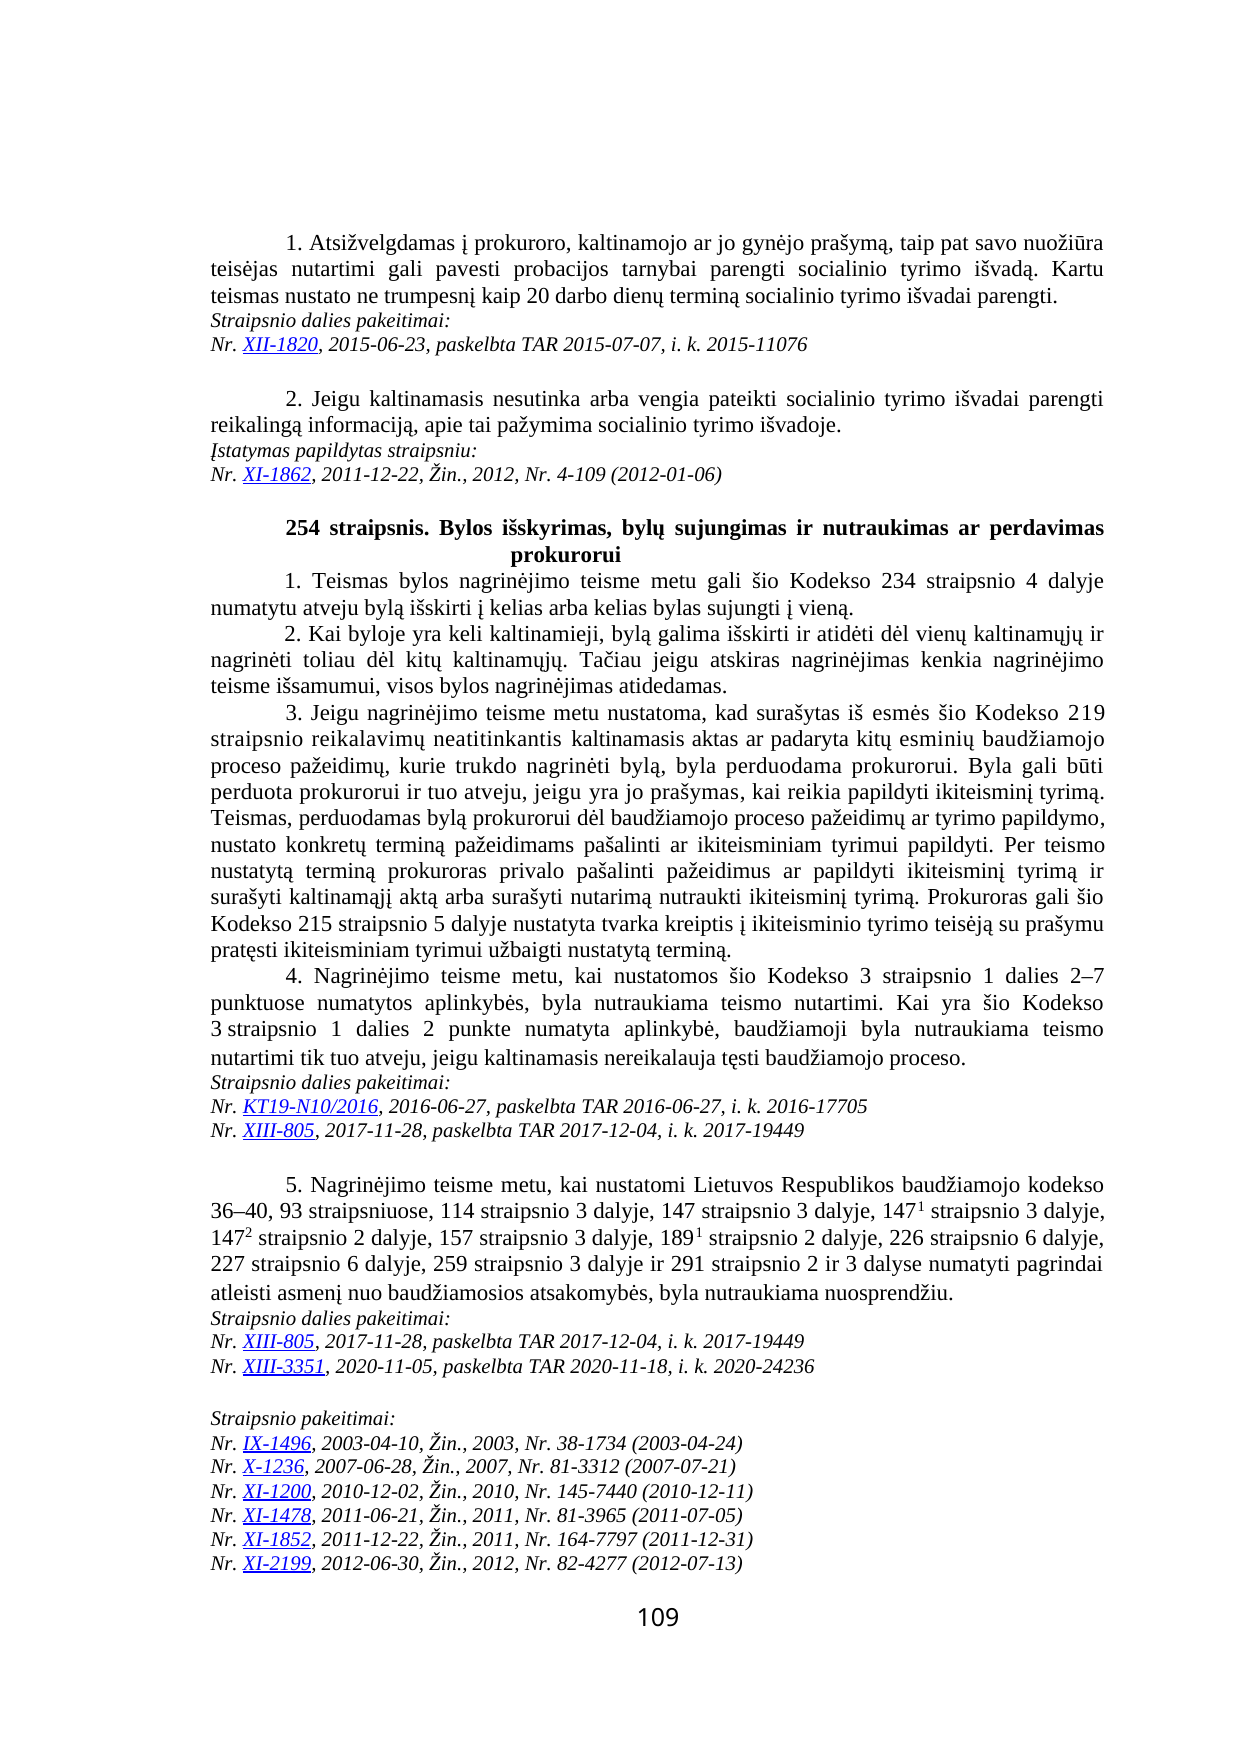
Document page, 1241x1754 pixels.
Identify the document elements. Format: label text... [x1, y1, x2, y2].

text Nr. X-1236, 2007-06-28, Žin., 2007, Nr. 81-3312 (2007-07-21) [210, 1454, 1105, 1478]
text Nr. XI-1200, 2010-12-02, Žin., 2010, Nr. 145-7440 (2010-12-11) [210, 1478, 1105, 1503]
text Nr. XI-1478, 2011-06-21, Žin., 2011, Nr. 81-3965 (2011-07-05) [210, 1503, 1105, 1527]
text Nr. XIII-805, 2017-11-28, paskelbta TAR 2017-12-04, i. k. 2017-19449 [210, 1329, 1105, 1353]
text Straipsnio dalies pakeitimai: [210, 1305, 1105, 1329]
text Nr. XII-1820, 2015-06-23, paskelbta TAR 2015-07-07, i. k. 2015-11076 [210, 332, 1105, 356]
text Nr. KT19-N10/2016, 2016-06-27, paskelbta TAR 2016-06-27, i. k. 2016-17705 [210, 1094, 1105, 1118]
text Nr. IX-1496, 2003-04-10, Žin., 2003, Nr. 38-1734 (2003-04-24) [210, 1430, 1105, 1454]
text Straipsnio dalies pakeitimai: [210, 308, 1105, 332]
text Nr. XI-2199, 2012-06-30, Žin., 2012, Nr. 82-4277 (2012-07-13) [210, 1551, 1105, 1575]
text Įstatymas papildytas straipsniu: [210, 438, 1105, 462]
text 2. Kai byloje yra keli kaltinamieji, bylą galima išskirti ir atidėti dėl vienų kaltinamųjų ir nagrinėti toliau dėl kitų kaltinamųjų. Tačiau jeigu atskiras nagrinėjimas kenkia nagrinėjimo teisme išsamumui, visos bylos nagrinėjimas atidedamas. [210, 620, 1105, 699]
text 2. Jeigu kaltinamasis nesutinka arba vengia pateikti socialinio tyrimo išvadai parengti reikalingą informaciją, apie tai pažymima socialinio tyrimo išvadoje. [210, 385, 1105, 438]
text 5. Nagrinėjimo teisme metu, kai nustatomi Lietuvos Respublikos baudžiamojo kodekso 36–40, 93 straipsniuose, 114 straipsnio 3 dalyje, 147 straipsnio 3 dalyje, 1471 straipsnio 3 dalyje, 1472 straipsnio 2 dalyje, 157 straipsnio 3 dalyje, 1891 straipsnio 2 dalyje, 226 straipsnio 6 dalyje, 227 straipsnio 6 dalyje, 259 straipsnio 3 dalyje ir 291 straipsnio 2 ir 3 dalyse numatyti pagrindai atleisti asmenį nuo baudžiamosios atsakomybės, byla nutraukiama nuosprendžiu. [210, 1171, 1105, 1305]
text 3. Jeigu nagrinėjimo teisme metu nustatoma, kad surašytas iš esmės šio Kodekso 219 straipsnio reikalavimų neatitinkantis kaltinamasis aktas ar padaryta kitų esminių baudžiamojo proceso pažeidimų, kurie trukdo nagrinėti bylą, byla perduodama prokurorui. Byla gali būti perduota prokurorui ir tuo atveju, jeigu yra jo prašymas, kai reikia papildyti ikiteisminį tyrimą. Teismas, perduodamas bylą prokurorui dėl baudžiamojo proceso pažeidimų ar tyrimo papildymo, nustato konkretų terminą pažeidimams pašalinti ar ikiteisminiam tyrimui papildyti. Per teismo nustatytą terminą prokuroras privalo pašalinti pažeidimus ar papildyti ikiteisminį tyrimą ir surašyti kaltinamąjį aktą arba surašyti nutarimą nutraukti ikiteisminį tyrimą. Prokuroras gali šio Kodekso 215 straipsnio 5 dalyje nustatyta tvarka kreiptis į ikiteisminio tyrimo teisėją su prašymu pratęsti ikiteisminiam tyrimui užbaigti nustatytą terminą. [210, 699, 1105, 962]
text Nr. XIII-805, 2017-11-28, paskelbta TAR 2017-12-04, i. k. 2017-19449 [210, 1118, 1105, 1142]
text 4. Nagrinėjimo teisme metu, kai nustatomos šio Kodekso 3 straipsnio 1 dalies 2–7 punktuose numatytos aplinkybės, byla nutraukiama teismo nutartimi. Kai yra šio Kodekso 3 straipsnio 1 dalies 2 punkte numatyta aplinkybė, baudžiamoji byla nutraukiama teismo nutartimi tik tuo atveju, jeigu kaltinamasis nereikalauja tęsti baudžiamojo proceso. [210, 962, 1105, 1070]
text 254 straipsnis. Bylos išskyrimas, bylų sujungimas ir nutraukimas ar perdavimas prokurorui [285, 514, 1105, 567]
text Straipsnio dalies pakeitimai: [210, 1070, 1105, 1094]
text 1. Atsižvelgdamas į prokuroro, kaltinamojo ar jo gynėjo prašymą, taip pat savo nuožiūra teisėjas nutartimi gali pavesti probacijos tarnybai parengti socialinio tyrimo išvadą. Kartu teismas nustato ne trumpesnį kaip 20 darbo dienų terminą socialinio tyrimo išvadai parengti. [210, 229, 1105, 308]
text Nr. XI-1862, 2011-12-22, Žin., 2012, Nr. 4-109 (2012-01-06) [210, 462, 1105, 486]
text Nr. XIII-3351, 2020-11-05, paskelbta TAR 2020-11-18, i. k. 2020-24236 [210, 1353, 1105, 1378]
text 1. Teismas bylos nagrinėjimo teisme metu gali šio Kodekso 234 straipsnio 4 dalyje numatytu atveju bylą išskirti į kelias arba kelias bylas sujungti į vieną. [210, 567, 1105, 620]
text Straipsnio pakeitimai: [210, 1406, 1105, 1430]
text Nr. XI-1852, 2011-12-22, Žin., 2011, Nr. 164-7797 (2011-12-31) [210, 1527, 1105, 1551]
